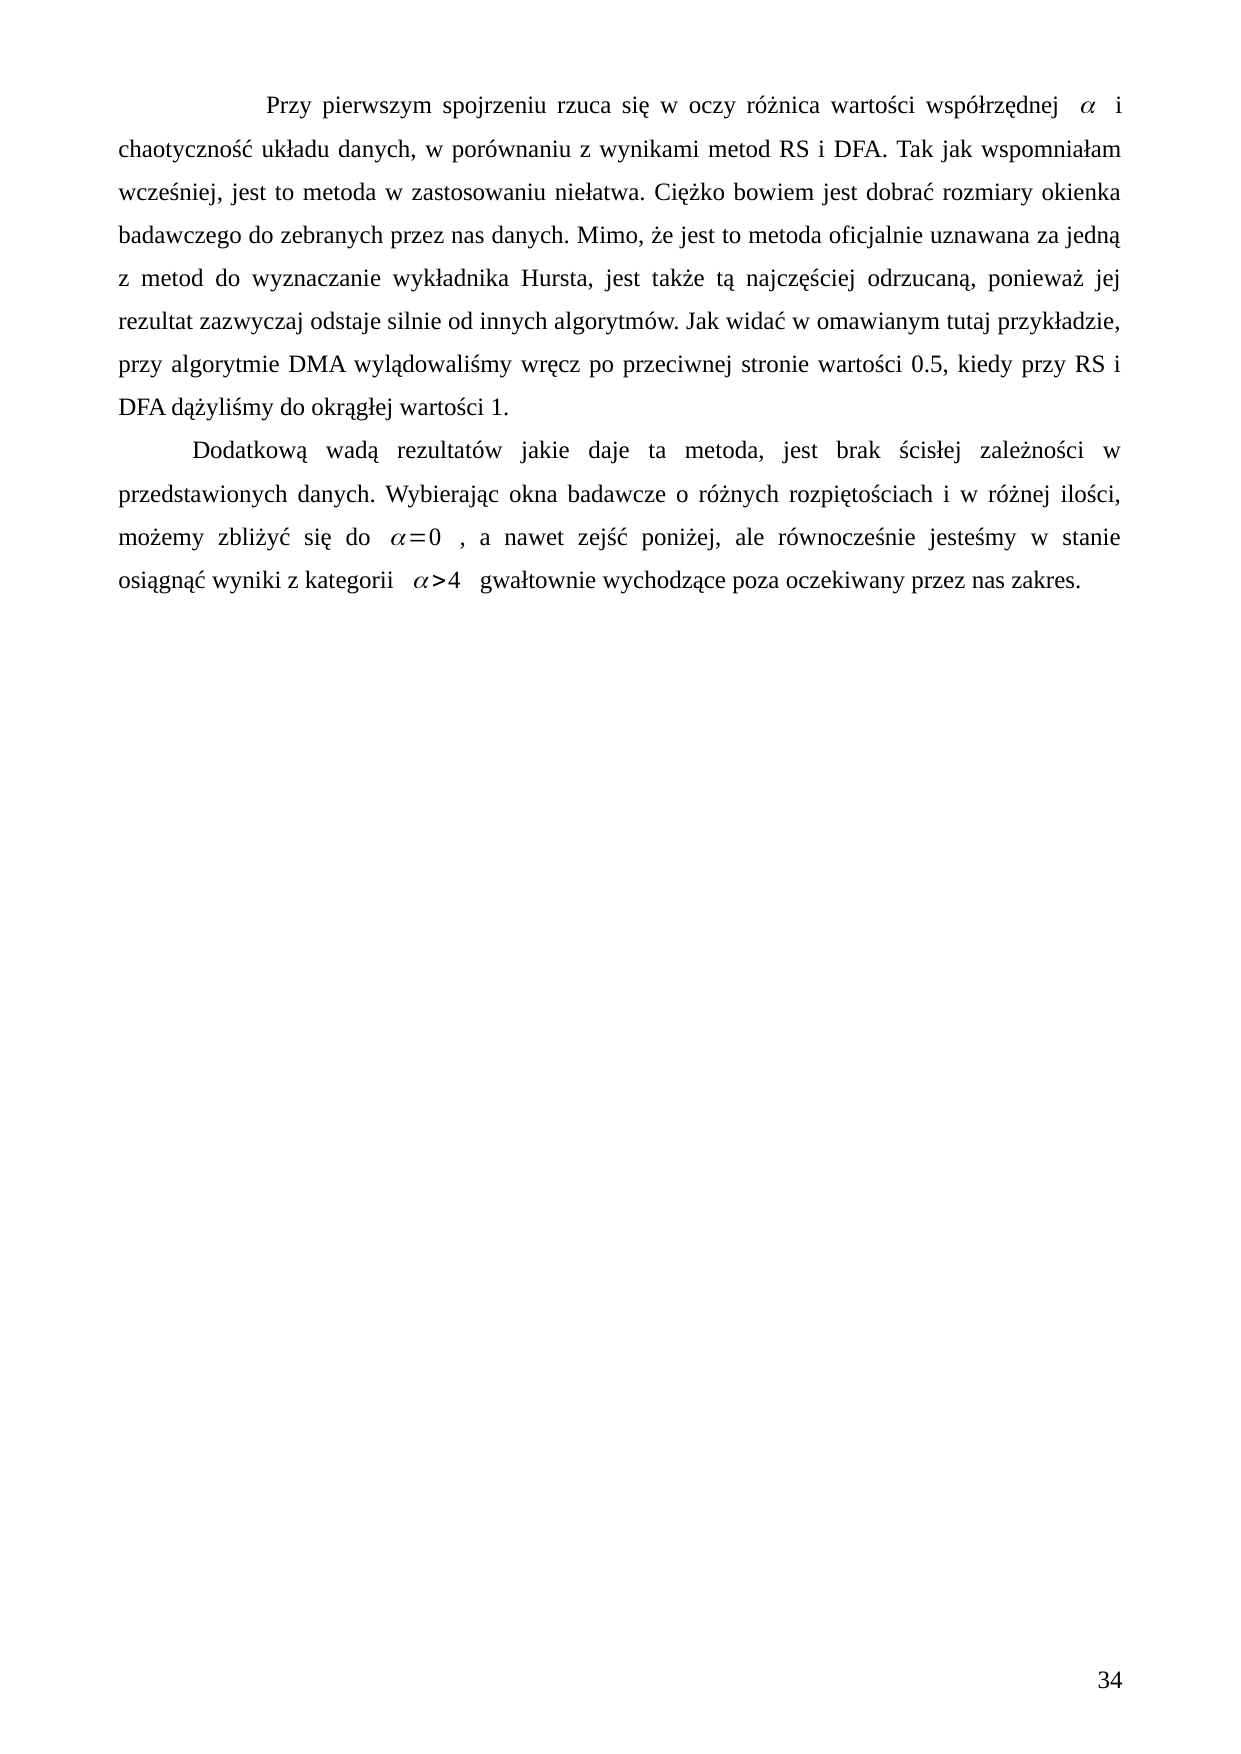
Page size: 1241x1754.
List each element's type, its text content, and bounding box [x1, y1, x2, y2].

text Przy pierwszym spojrzeniu rzuca się w oczy różnica wartości współrzędneji chaotyczność układu danych, w porównaniu z wynikami metod RS i DFA. Tak jak wspomniałam wcześniej, jest to metoda w zastosowaniu niełatwa. Ciężko bowiem jest dobrać rozmiary okienka badawczego do zebranych przez nas danych. Mimo, że jest to metoda oficjalnie uznawana za jedną z metod do wyznaczanie wykładnika Hursta, jest także tą najczęściej odrzucaną, ponieważ jej rezultat zazwyczaj odstaje silnie od innych algorytmów. Jak widać w omawianym tutaj przykładzie, przy algorytmie DMA wylądowaliśmy wręcz po przeciwnej stronie wartości 0.5, kiedy przy RS i DFA dążyliśmy do okrągłej wartości 1. [118, 91, 1122, 421]
text Dodatkową wadą rezultatów jakie daje ta metoda, jest brak ścisłej zależności w przedstawionych danych. Wybierając okna badawcze o różnych rozpiętościach i w różnej ilości, możemy zbliżyć się do, a nawet zejść poniżej, ale równocześnie jesteśmy w stanie osiągnąć wyniki z kategoriigwałtownie wychodzące poza oczekiwany przez nas zakres. [118, 436, 1122, 594]
